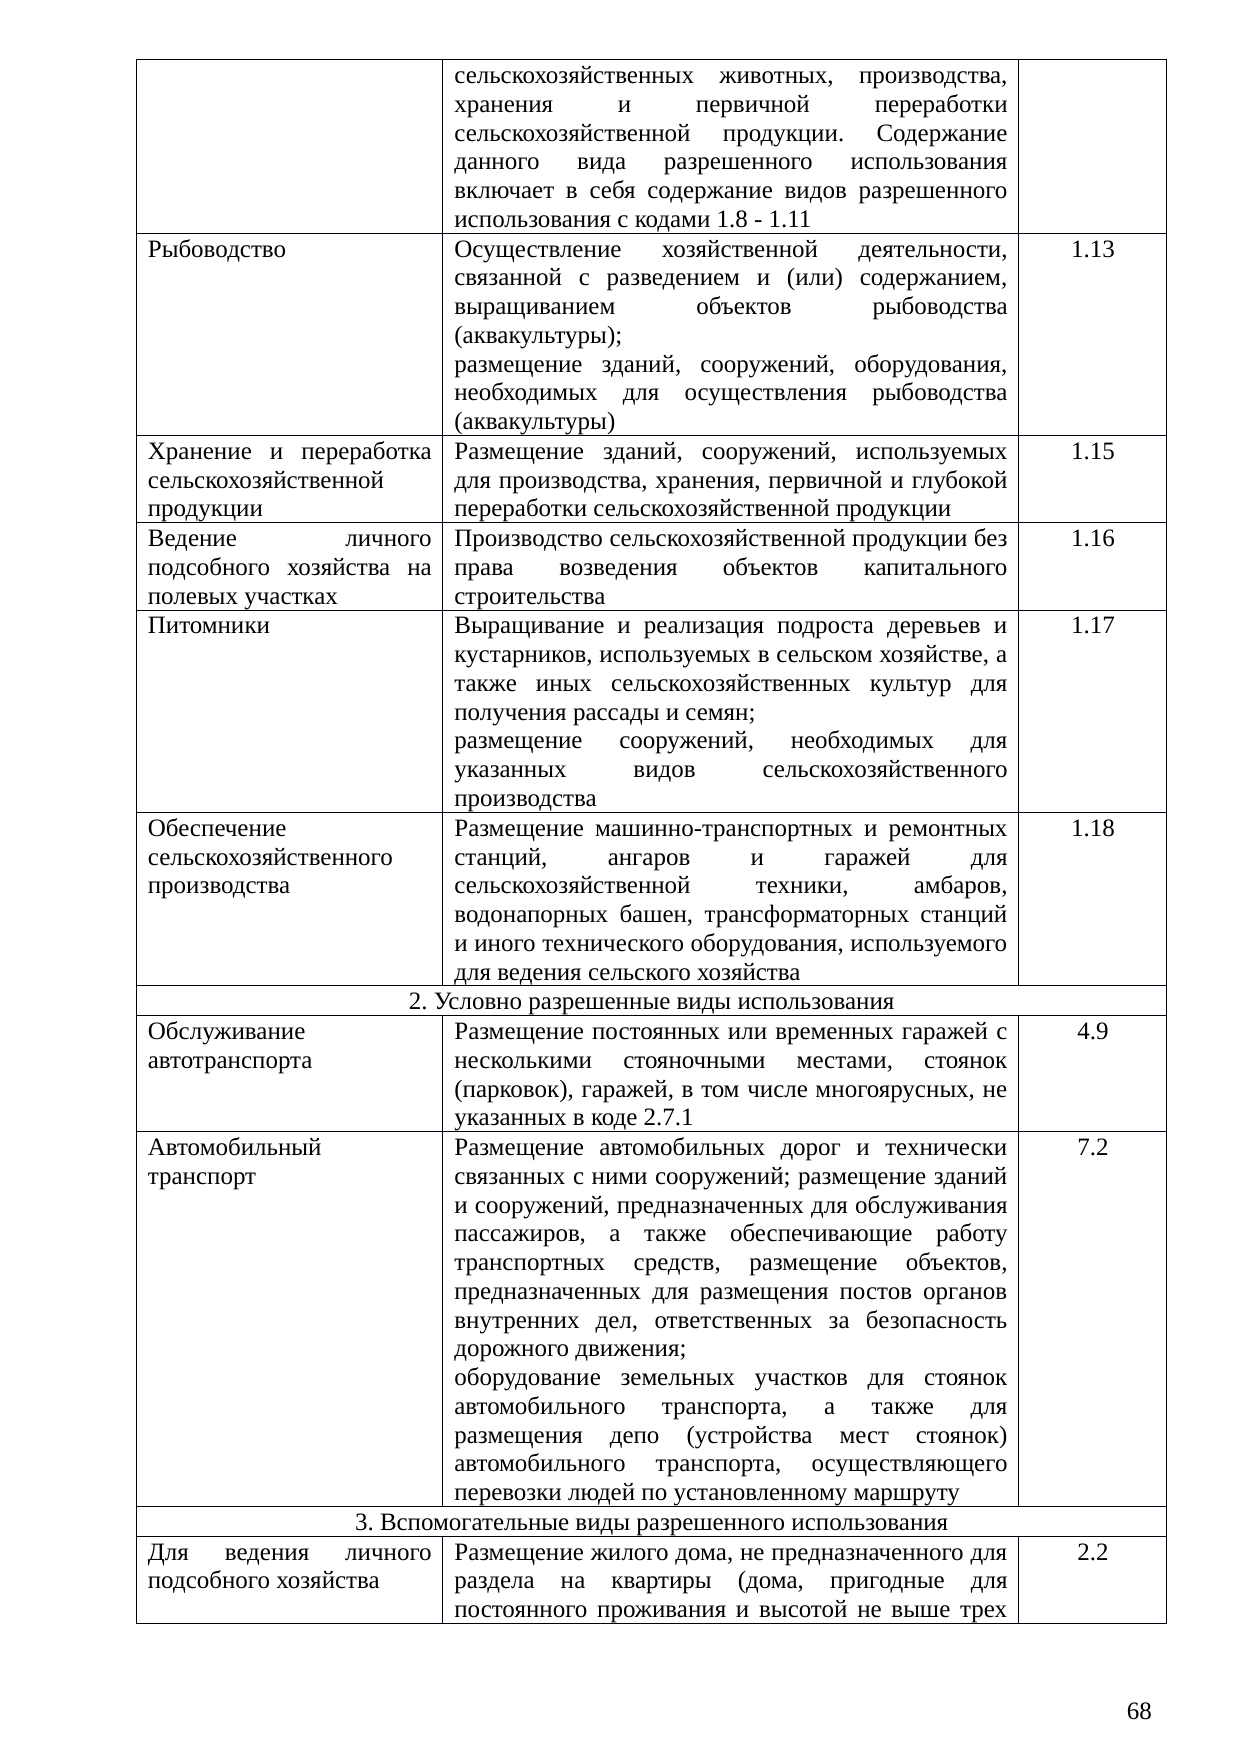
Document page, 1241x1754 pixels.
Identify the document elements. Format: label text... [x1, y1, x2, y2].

table_cell 1.18 [1019, 813, 1166, 985]
table_cell Обеспечение сельскохозяйственного производства [137, 813, 442, 985]
table_cell Рыбоводство [137, 234, 442, 435]
table_cell 1.15 [1019, 436, 1166, 522]
table_cell Размещение жилого дома, не предназначенного для раздела на квартиры (дома, пригодные для постоянного проживания и высотой не выше трех [443, 1537, 1018, 1623]
table_cell 1.13 [1019, 234, 1166, 435]
table_cell Производство сельскохозяйственной продукции без права возведения объектов капитального строительства [443, 523, 1018, 609]
table_cell 1.17 [1019, 611, 1166, 812]
table_cell 2. Условно разрешенные виды использования [137, 986, 1166, 1015]
table_cell Осуществление хозяйственной деятельности, связанной с разведением и (или) содержанием, выращиванием объектов рыбоводства (аквакультуры); размещение зданий, сооружений, оборудования, необходимых для осуществления рыбоводства (аквакультуры) [443, 234, 1018, 435]
table_cell Размещение зданий, сооружений, используемых для производства, хранения, первичной и глубокой переработки сельскохозяйственной продукции [443, 436, 1018, 522]
table_cell 1.16 [1019, 523, 1166, 609]
table_cell 2.2 [1019, 1537, 1166, 1623]
table_cell сельскохозяйственных животных, производства, хранения и первичной переработки сельскохозяйственной продукции. Содержание данного вида разрешенного использования включает в себя содержание видов разрешенного использования с кодами 1.8 - 1.11 [443, 60, 1018, 233]
table_cell Для ведения личного подсобного хозяйства [137, 1537, 442, 1623]
table_cell Размещение машинно-транспортных и ремонтных станций, ангаров и гаражей для сельскохозяйственной техники, амбаров, водонапорных башен, трансформаторных станций и иного технического оборудования, используемого для ведения сельского хозяйства [443, 813, 1018, 985]
table_cell Хранение и переработка сельскохозяйственной продукции [137, 436, 442, 522]
table_cell Выращивание и реализация подроста деревьев и кустарников, используемых в сельском хозяйстве, а также иных сельскохозяйственных культур для получения рассады и семян; размещение сооружений, необходимых для указанных видов сельскохозяйственного производства [443, 611, 1018, 812]
table_cell [1019, 60, 1166, 233]
table_cell Обслуживание автотранспорта [137, 1016, 442, 1131]
table_cell 7.2 [1019, 1132, 1166, 1506]
table_cell 4.9 [1019, 1016, 1166, 1131]
table_cell Ведение личного подсобного хозяйства на полевых участках [137, 523, 442, 609]
table_cell Размещение постоянных или временных гаражей с несколькими стояночными местами, стоянок (парковок), гаражей, в том числе многоярусных, не указанных в коде 2.7.1 [443, 1016, 1018, 1131]
table_cell Размещение автомобильных дорог и технически связанных с ними сооружений; размещение зданий и сооружений, предназначенных для обслуживания пассажиров, а также обеспечивающие работу транспортных средств, размещение объектов, предназначенных для размещения постов органов внутренних дел, ответственных за безопасность дорожного движения; оборудование земельных участков для стоянок автомобильного транспорта, а также для размещения депо (устройства мест стоянок) автомобильного транспорта, осуществляющего перевозки людей по установленному маршруту [443, 1132, 1018, 1506]
table_cell 3. Вспомогательные виды разрешенного использования [137, 1507, 1166, 1536]
table_cell Питомники [137, 611, 442, 812]
table_cell [137, 60, 442, 233]
table_cell Автомобильный транспорт [137, 1132, 442, 1506]
